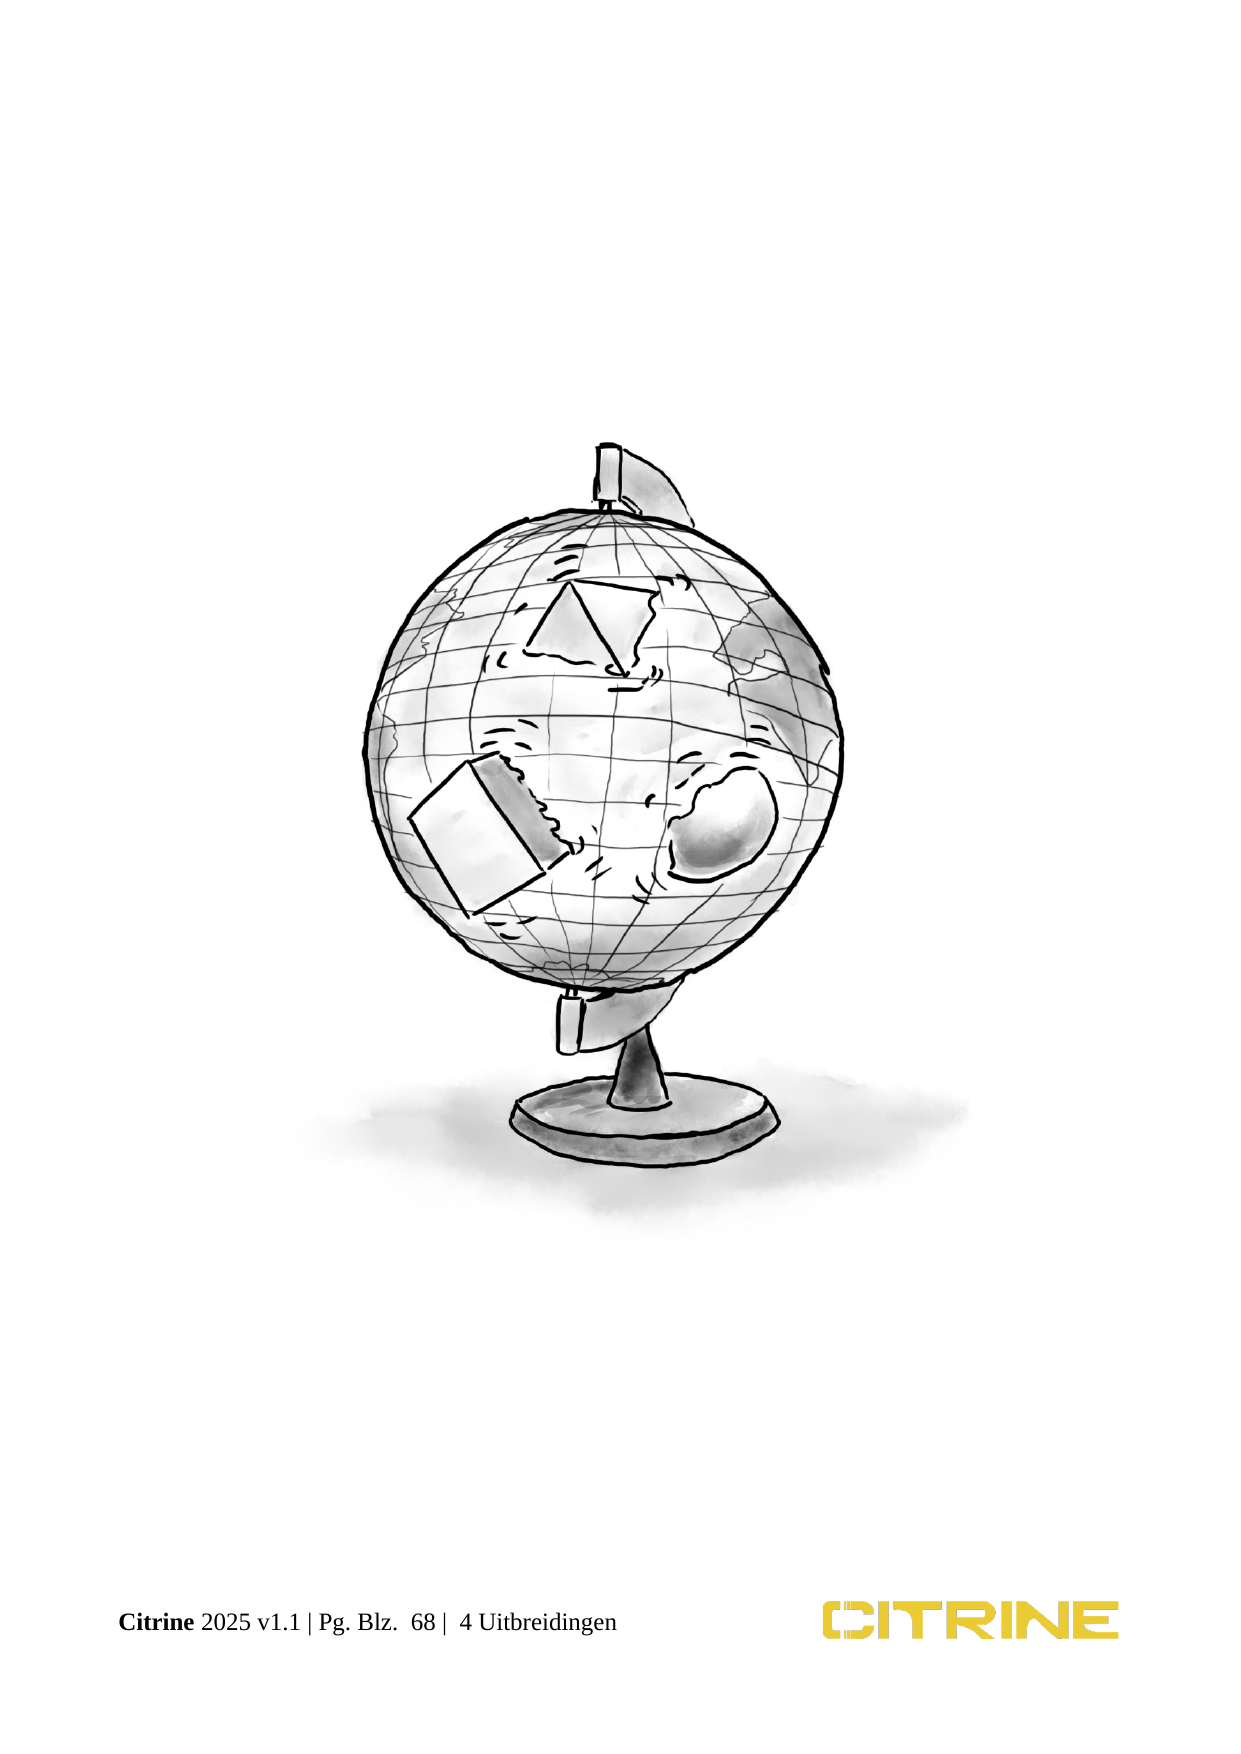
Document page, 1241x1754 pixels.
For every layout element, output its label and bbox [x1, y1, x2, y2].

picture [822, 1601, 1119, 1639]
picture [118, 118, 1123, 1457]
